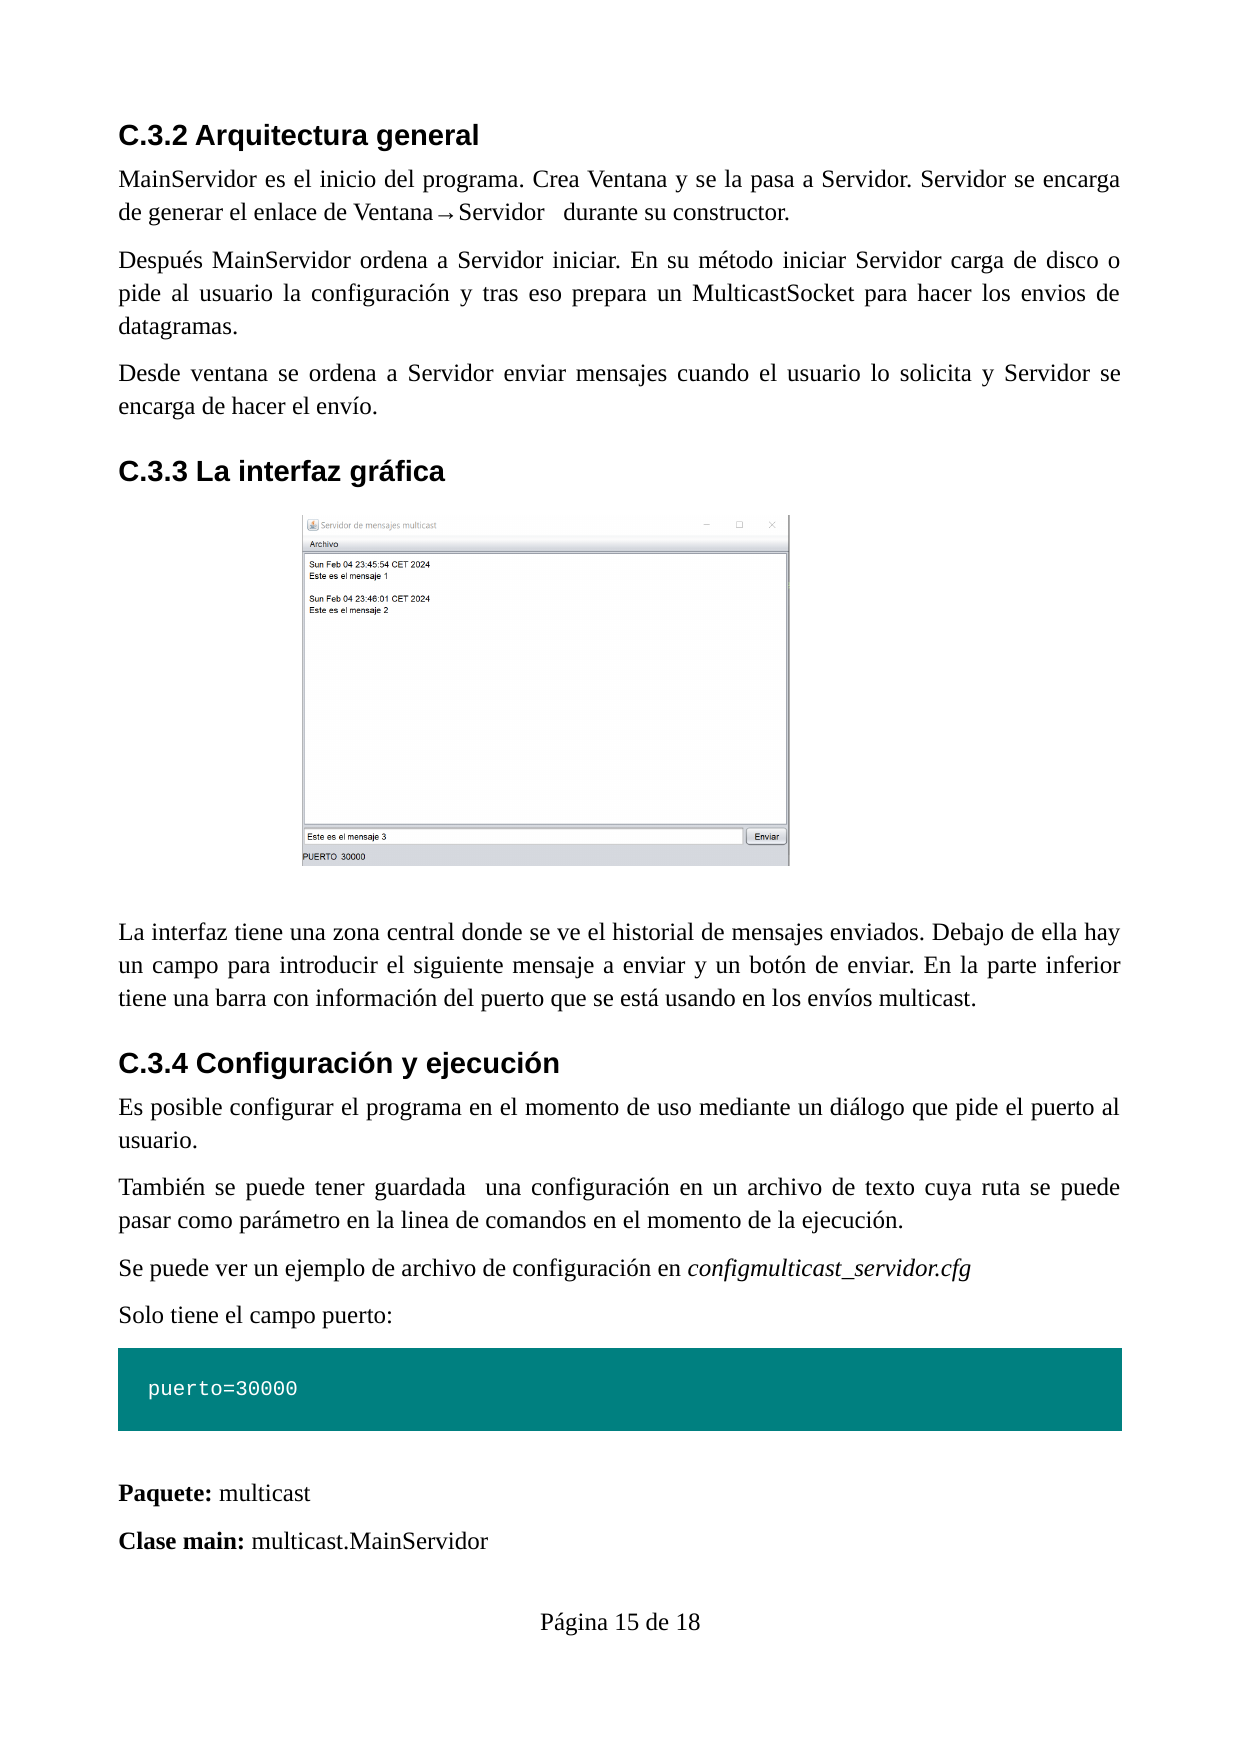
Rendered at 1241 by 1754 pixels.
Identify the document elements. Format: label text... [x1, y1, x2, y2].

text Se puede ver un ejemplo de archivo de configuración en configmulticast_servidor.cfg [118, 1253, 1122, 1282]
text Solo tiene el campo puerto: [118, 1301, 1122, 1329]
text También se puede tener guardada una configuración en un archivo de texto cuya ruta se puede pasar como parámetro en la linea de comandos en el momento de la ejecución. [118, 1172, 1122, 1234]
subtitle C.3.4 Configuración y ejecución [118, 1046, 1122, 1079]
text Es posible configurar el programa en el momento de uso mediante un diálogo que pide el puerto al usuario. [118, 1092, 1122, 1153]
text puerto=30000 [118, 1348, 1122, 1431]
text La interfaz tiene una zona central donde se ve el historial de mensajes enviados. Debajo de ella hay un campo para introducir el siguiente mensaje a enviar y un botón de enviar. En la parte inferior tiene una barra con información del puerto que se está usando en los envíos multicast. [118, 917, 1122, 1012]
text Paquete: multicast [118, 1478, 1122, 1507]
picture [302, 515, 790, 866]
text Clase main: multicast.MainServidor [118, 1526, 1122, 1555]
subtitle C.3.2 Arquitectura general [118, 118, 1122, 152]
text MainServidor es el inicio del programa. Crea Ventana y se la pasa a Servidor. Servidor se encarga de generar el enlace de Ventana→Servidor durante su constructor. [118, 164, 1122, 226]
subtitle C.3.3 La interfaz gráfica [118, 454, 1122, 487]
text Desde ventana se ordena a Servidor enviar mensajes cuando el usuario lo solicita y Servidor se encarga de hacer el envío. [118, 358, 1122, 420]
text Después MainServidor ordena a Servidor iniciar. En su método iniciar Servidor carga de disco o pide al usuario la configuración y tras eso prepara un MulticastSocket para hacer los envios de datagramas. [118, 245, 1122, 339]
